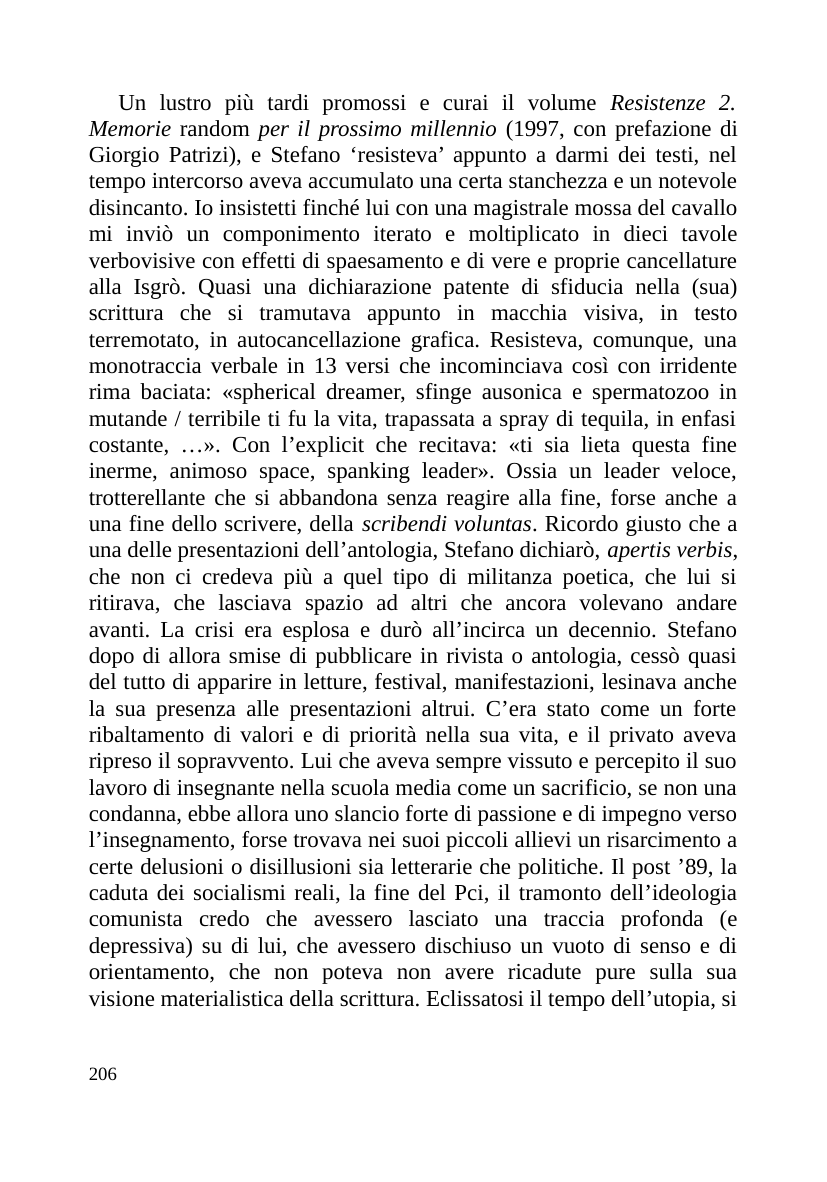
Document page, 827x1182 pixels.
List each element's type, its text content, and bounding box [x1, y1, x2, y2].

text Un lustro più tardi promossi e curai il volume Resistenze 2. Memorie random per il prossimo millennio (1997, con prefazione di Giorgio Patrizi), e Stefano ‘resisteva’ appunto a darmi dei testi, nel tempo intercorso aveva accumulato una certa stanchezza e un notevole disincanto. Io insistetti finché lui con una magistrale mossa del cavallo mi inviò un componimento iterato e moltiplicato in dieci tavole verbovisive con effetti di spaesamento e di vere e proprie cancellature alla Isgrò. Quasi una dichiarazione patente di sfiducia nella (sua) scrittura che si tramutava appunto in macchia visiva, in testo terremotato, in autocancellazione grafica. Resisteva, comunque, una monotraccia verbale in 13 versi che incominciava così con irridente rima baciata: «spherical dreamer, sfinge ausonica e spermatozoo in mutande / terribile ti fu la vita, trapassata a spray di tequila, in enfasi costante, …». Con l’explicit che recitava: «ti sia lieta questa fine inerme, animoso space, spanking leader». Ossia un leader veloce, trotterellante che si abbandona senza reagire alla fine, forse anche a una fine dello scrivere, della scribendi voluntas. Ricordo giusto che a una delle presentazioni dell’antologia, Stefano dichiarò, apertis verbis, che non ci credeva più a quel tipo di militanza poetica, che lui si ritirava, che lasciava spazio ad altri che ancora volevano andare avanti. La crisi era esplosa e durò all’incirca un decennio. Stefano dopo di allora smise di pubblicare in rivista o antologia, cessò quasi del tutto di apparire in letture, festival, manifestazioni, lesinava anche la sua presenza alle presentazioni altrui. C’era stato come un forte ribaltamento di valori e di priorità nella sua vita, e il privato aveva ripreso il sopravvento. Lui che aveva sempre vissuto e percepito il suo lavoro di insegnante nella scuola media come un sacrificio, se non una condanna, ebbe allora uno slancio forte di passione e di impegno verso l’insegnamento, forse trovava nei suoi piccoli allievi un risarcimento a certe delusioni o disillusioni sia letterarie che politiche. Il post ’89, la caduta dei socialismi reali, la fine del Pci, il tramonto dell’ideologia comunista credo che avessero lasciato una traccia profonda (e depressiva) su di lui, che avessero dischiuso un vuoto di senso e di orientamento, che non poteva non avere ricadute pure sulla sua visione materialistica della scrittura. Eclissatosi il tempo dell’utopia, si [88, 88, 738, 1011]
